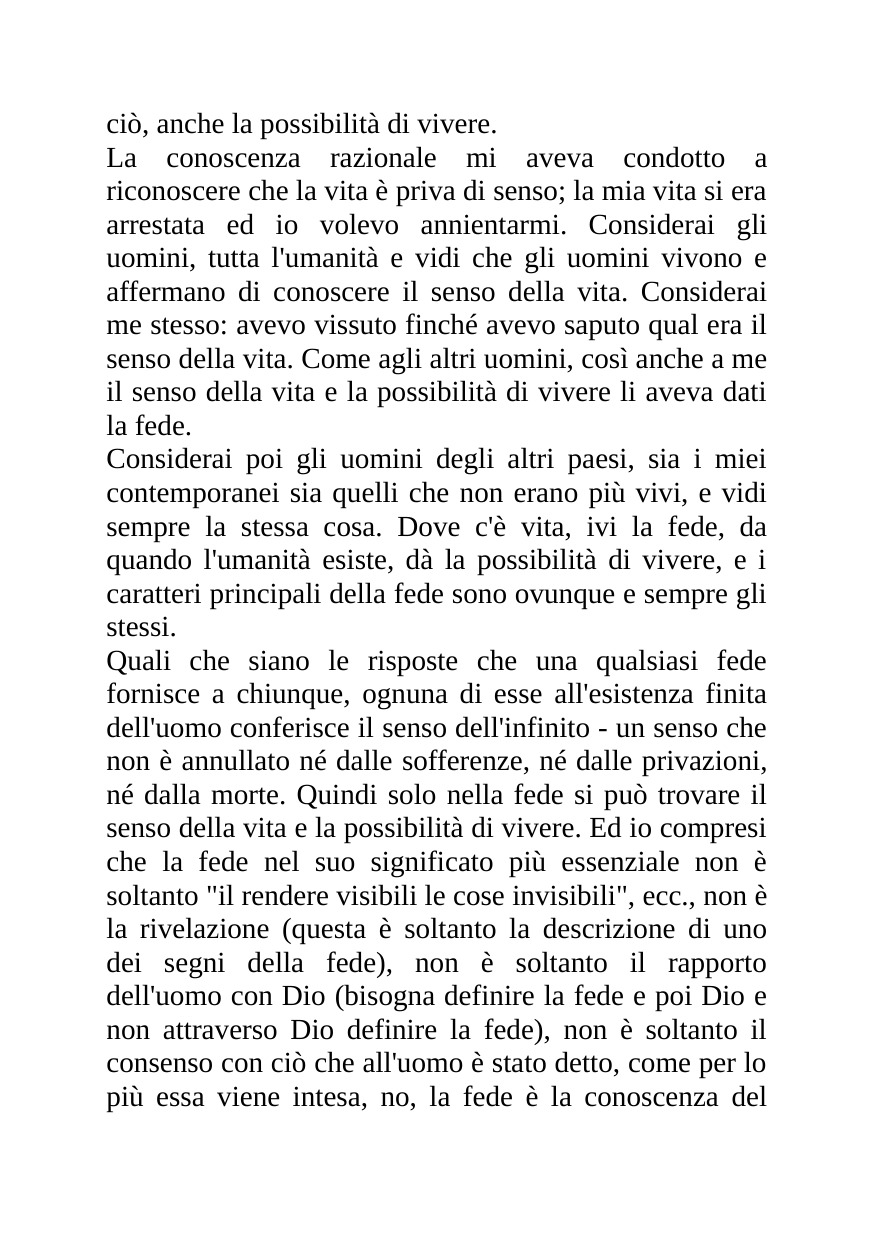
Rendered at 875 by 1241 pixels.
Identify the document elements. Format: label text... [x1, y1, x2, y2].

text Quali che siano le risposte che una qualsiasi fede fornisce a chiunque, ognuna di esse all'esistenza finita dell'uomo conferisce il senso dell'infinito - un senso che non è annullato né dalle sofferenze, né dalle privazioni, né dalla morte. Quindi solo nella fede si può trovare il senso della vita e la possibilità di vivere. Ed io compresi che la fede nel suo significato più essenziale non è soltanto "il rendere visibili le cose invisibili", ecc., non è la rivelazione (questa è soltanto la descrizione di uno dei segni della fede), non è soltanto il rapporto dell'uomo con Dio (bisogna definire la fede e poi Dio e non attraverso Dio definire la fede), non è soltanto il consenso con ciò che all'uomo è stato detto, come per lo più essa viene intesa, no, la fede è la conoscenza del [106, 643, 768, 1112]
text La conoscenza razionale mi aveva condotto a riconoscere che la vita è priva di senso; la mia vita si era arrestata ed io volevo annientarmi. Considerai gli uomini, tutta l'umanità e vidi che gli uomini vivono e affermano di conoscere il senso della vita. Considerai me stesso: avevo vissuto finché avevo saputo qual era il senso della vita. Come agli altri uomini, così anche a me il senso della vita e la possibilità di vivere li aveva dati la fede. [106, 140, 768, 442]
text Considerai poi gli uomini degli altri paesi, sia i miei contemporanei sia quelli che non erano più vivi, e vidi sempre la stessa cosa. Dove c'è vita, ivi la fede, da quando l'umanità esiste, dà la possibilità di vivere, e i caratteri principali della fede sono ovunque e sempre gli stessi. [106, 442, 768, 643]
text ciò, anche la possibilità di vivere. [106, 106, 768, 140]
